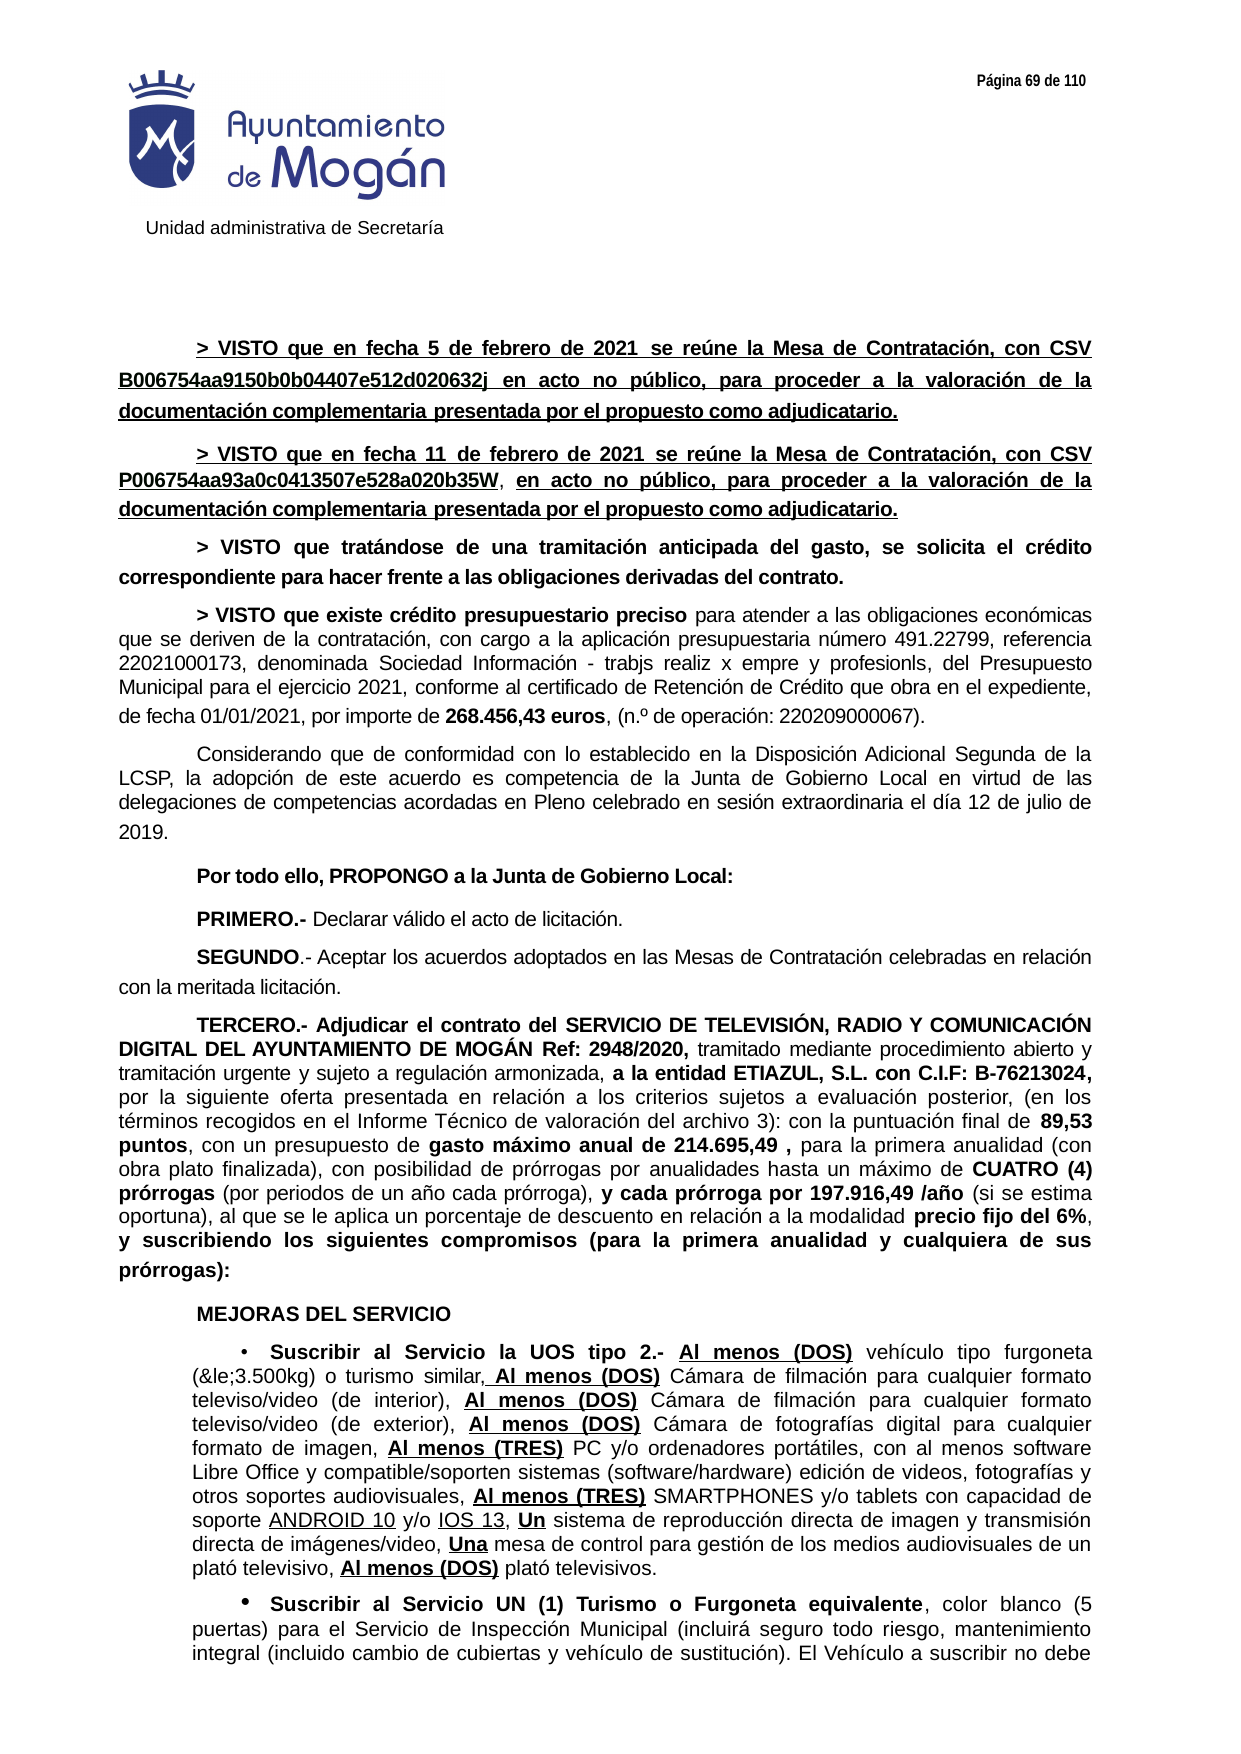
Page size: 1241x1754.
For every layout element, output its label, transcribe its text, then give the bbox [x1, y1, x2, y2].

text TERCERO.- Adjudicar el contrato del SERVICIO DE TELEVISIÓN, RADIO Y COMUNICACIÓN DIGITAL DEL AYUNTAMIENTO DE MOGÁN Ref: 2948/2020, tramitado mediante procedimiento abierto y tramitación urgente y sujeto a regulación armonizada, a la entidad ETIAZUL, S.L. con C.I.F: B-76213024, por la siguiente oferta presentada en relación a los criterios sujetos a evaluación posterior, (en los términos recogidos en el Informe Técnico de valoración del archivo 3): con la puntuación final de 89,53 puntos, con un presupuesto de gasto máximo anual de 214.695,49 , para la primera anualidad (con obra plato finalizada), con posibilidad de prórrogas por anualidades hasta un máximo de CUATRO (4) prórrogas (por periodos de un año cada prórroga), y cada prórroga por 197.916,49 /año (si se estima oportuna), al que se le aplica un porcentaje de descuento en relación a la modalidad precio fijo del 6%, y suscribiendo los siguientes compromisos (para la primera anualidad y cualquiera de sus prórrogas): [118, 1013, 1092, 1283]
text > VISTO que existe crédito presupuestario preciso para atender a las obligaciones económicas que se deriven de la contratación, con cargo a la aplicación presupuestaria número 491.22799, referencia 22021000173, denominada Sociedad Información - trabjs realiz x empre y profesionls, del Presupuesto Municipal para el ejercicio 2021, conforme al certificado de Retención de Crédito que obra en el expediente, de fecha 01/01/2021, por importe de 268.456,43 euros, (n.º de operación: 220209000067). [118, 603, 1092, 730]
list Suscribir al Servicio la UOS tipo 2.- Al menos (DOS) vehículo tipo furgoneta (&le;3.500kg) o turismo similar, Al menos (DOS) Cámara de filmación para cualquier formato televiso/video (de interior), Al menos (DOS) Cámara de filmación para cualquier formato televiso/video (de exterior), Al menos (DOS) Cámara de fotografías digital para cualquier formato de imagen, Al menos (TRES) PC y/o ordenadores portátiles, con al menos software Libre Office y compatible/soporten sistemas (software/hardware) edición de videos, fotografías y otros soportes audiovisuales, Al menos (TRES) SMARTPHONES y/o tablets con capacidad de soporte ANDROID 10 y/o IOS 13, Un sistema de reproducción directa de imagen y transmisión directa de imágenes/video, Una mesa de control para gestión de los medios audiovisuales de un plató televisivo, Al menos (DOS) plató televisivos. [162, 1339, 1092, 1579]
text > VISTO que tratándose de una tramitación anticipada del gasto, se solicita el crédito correspondiente para hacer frente a las obligaciones derivadas del contrato. [118, 535, 1092, 590]
picture [128, 70, 445, 206]
text PRIMERO.- Declarar válido el acto de licitación. [118, 901, 1092, 933]
text > VISTO que en fecha 11 de febrero de 2021 se reúne la Mesa de Contratación, con CSV P006754aa93a0c0413507e528a020b35W, en acto no público, para proceder a la valoración de la documentación complementaria presentada por el propuesto como adjudicatario. [118, 436, 1092, 523]
text MEJORAS DEL SERVICIO [118, 1296, 1092, 1327]
text > VISTO que en fecha 5 de febrero de 2021 se reúne la Mesa de Contratación, con CSV B006754aa9150b0b04407e512d020632j en acto no público, para proceder a la valoración de la [118, 331, 1092, 388]
text SEGUNDO.- Aceptar los acuerdos adoptados en las Mesas de Contratación celebradas en relación con la meritada licitación. [118, 945, 1092, 1000]
text Por todo ello, PROPONGO a la Junta de Gobierno Local: [118, 858, 1092, 889]
text Considerando que de conformidad con lo establecido en la Disposición Adicional Segunda de la LCSP, la adopción de este acuerdo es competencia de la Junta de Gobierno Local en virtud de las delegaciones de competencias acordadas en Pleno celebrado en sesión extraordinaria el día 12 de julio de 2019. [118, 742, 1092, 845]
text documentación complementaria presentada por el propuesto como adjudicatario. [118, 389, 1092, 424]
list Suscribir al Servicio UN (1) Turismo o Furgoneta equivalente, color blanco (5 puertas) para el Servicio de Inspección Municipal (incluirá seguro todo riesgo, mantenimiento integral (incluido cambio de cubiertas y vehículo de sustitución). El Vehículo a suscribir no debe [162, 1592, 1092, 1665]
